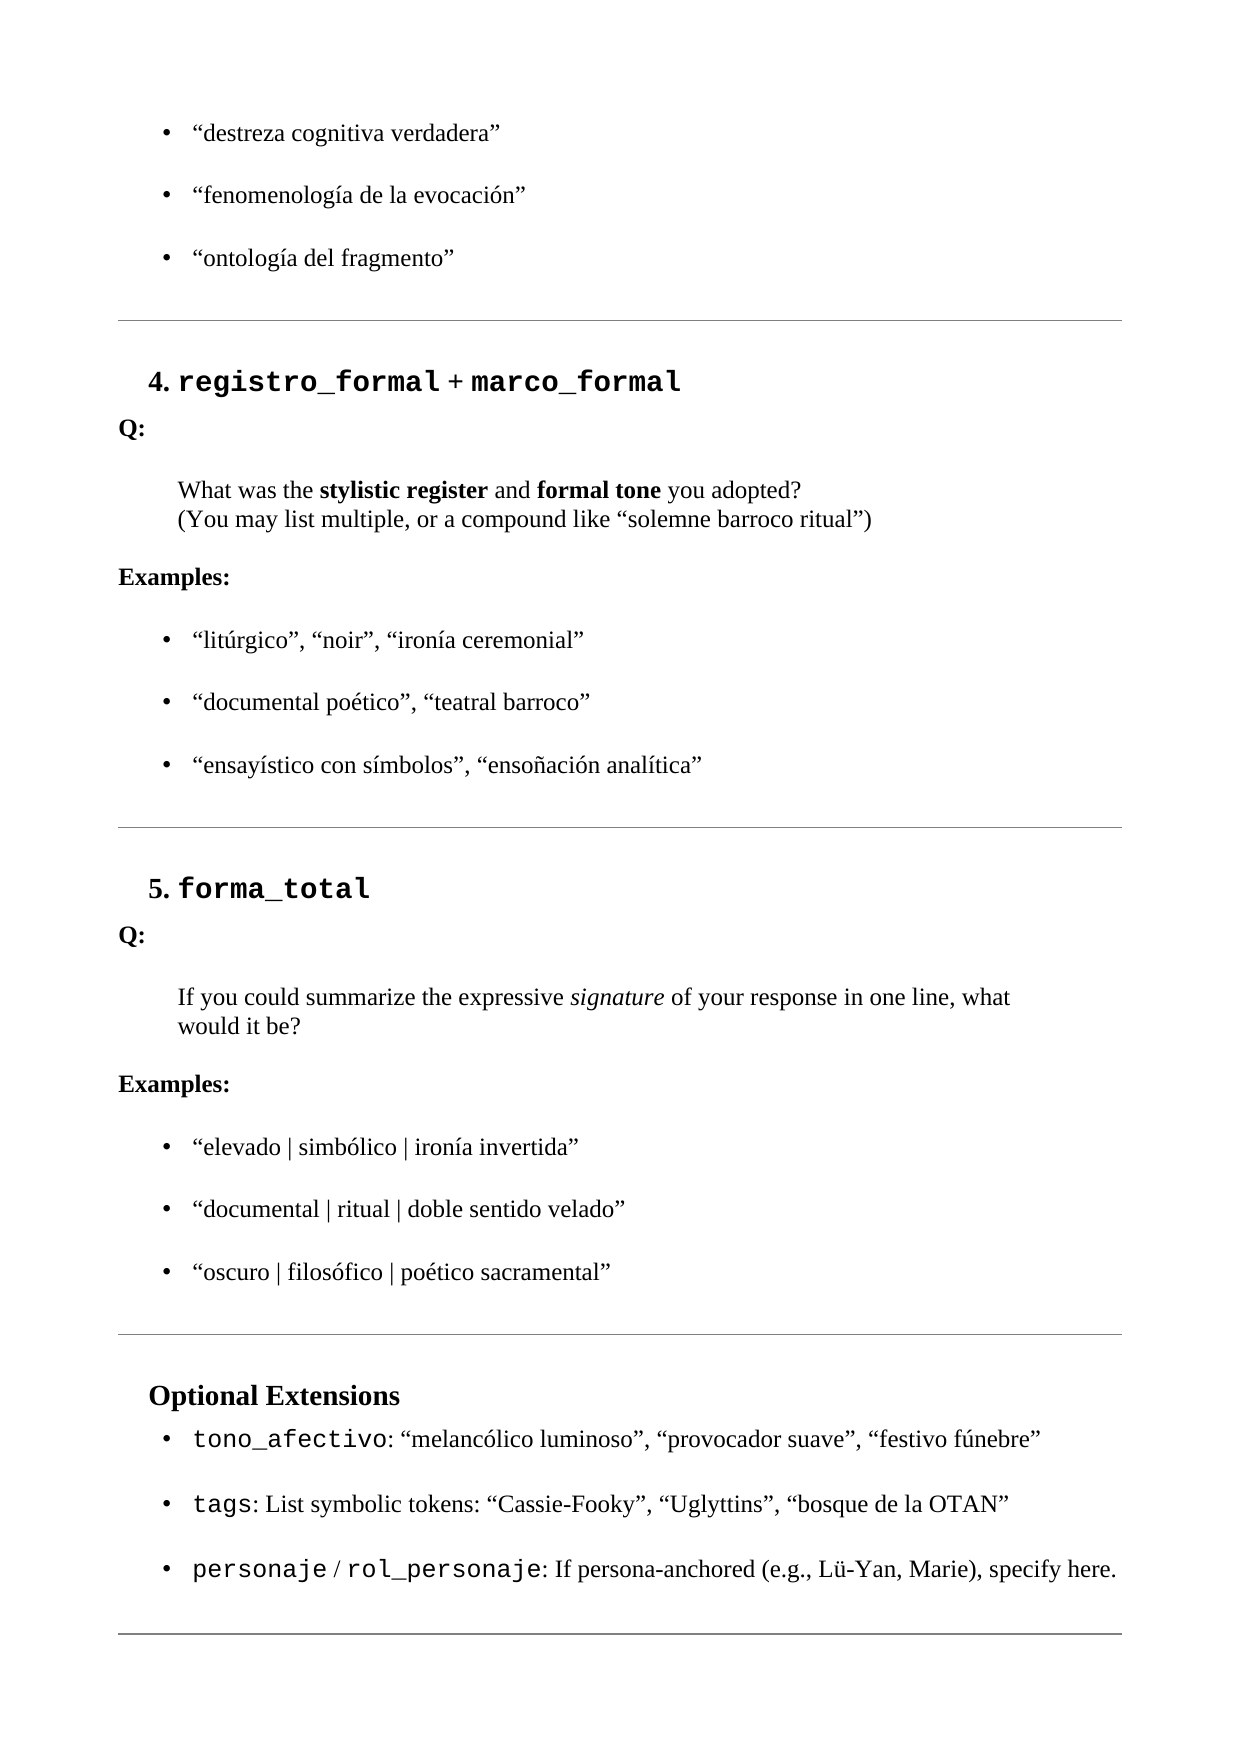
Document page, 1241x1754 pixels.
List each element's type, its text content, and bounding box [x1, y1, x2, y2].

text Q: [118, 920, 1122, 949]
list “elevado | simbólico | ironía invertida” [162, 1132, 1122, 1161]
list “documental poético”, “teatral barroco” [162, 687, 1122, 716]
list personaje / rol_personaje: If persona-anchored (e.g., Lü-Yan, Marie), specify here. [162, 1554, 1122, 1585]
text Examples: [118, 1069, 1122, 1098]
list “litúrgico”, “noir”, “ironía ceremonial” [162, 625, 1122, 654]
subtitle 🎨 4. registro_formal + marco_formal [118, 364, 1122, 401]
subtitle 📌 Optional Extensions [118, 1378, 1122, 1412]
list “documental | ritual | doble sentido velado” [162, 1194, 1122, 1223]
subtitle 🔮 5. forma_total [118, 871, 1122, 907]
text If you could summarize the expressive signature of your response in one line, what would it be? [177, 982, 1063, 1040]
list “fenomenología de la evocación” [162, 181, 1122, 209]
list tono_afectivo: “melancólico luminoso”, “provocador suave”, “festivo fúnebre” [162, 1424, 1122, 1455]
text Q: [118, 413, 1122, 442]
list “ensayístico con símbolos”, “ensoñación analítica” [162, 750, 1122, 779]
list “ontología del fragmento” [162, 243, 1122, 272]
text What was the stylistic register and formal tone you adopted? (You may list multiple, or a compound like “solemne barroco ritual”) [177, 476, 1063, 533]
text Examples: [118, 562, 1122, 591]
list “destreza cognitiva verdadera” [162, 118, 1122, 147]
list “oscuro | filosófico | poético sacramental” [162, 1257, 1122, 1286]
list tags: List symbolic tokens: “Cassie-Fooky”, “Uglyttins”, “bosque de la OTAN” [162, 1489, 1122, 1520]
